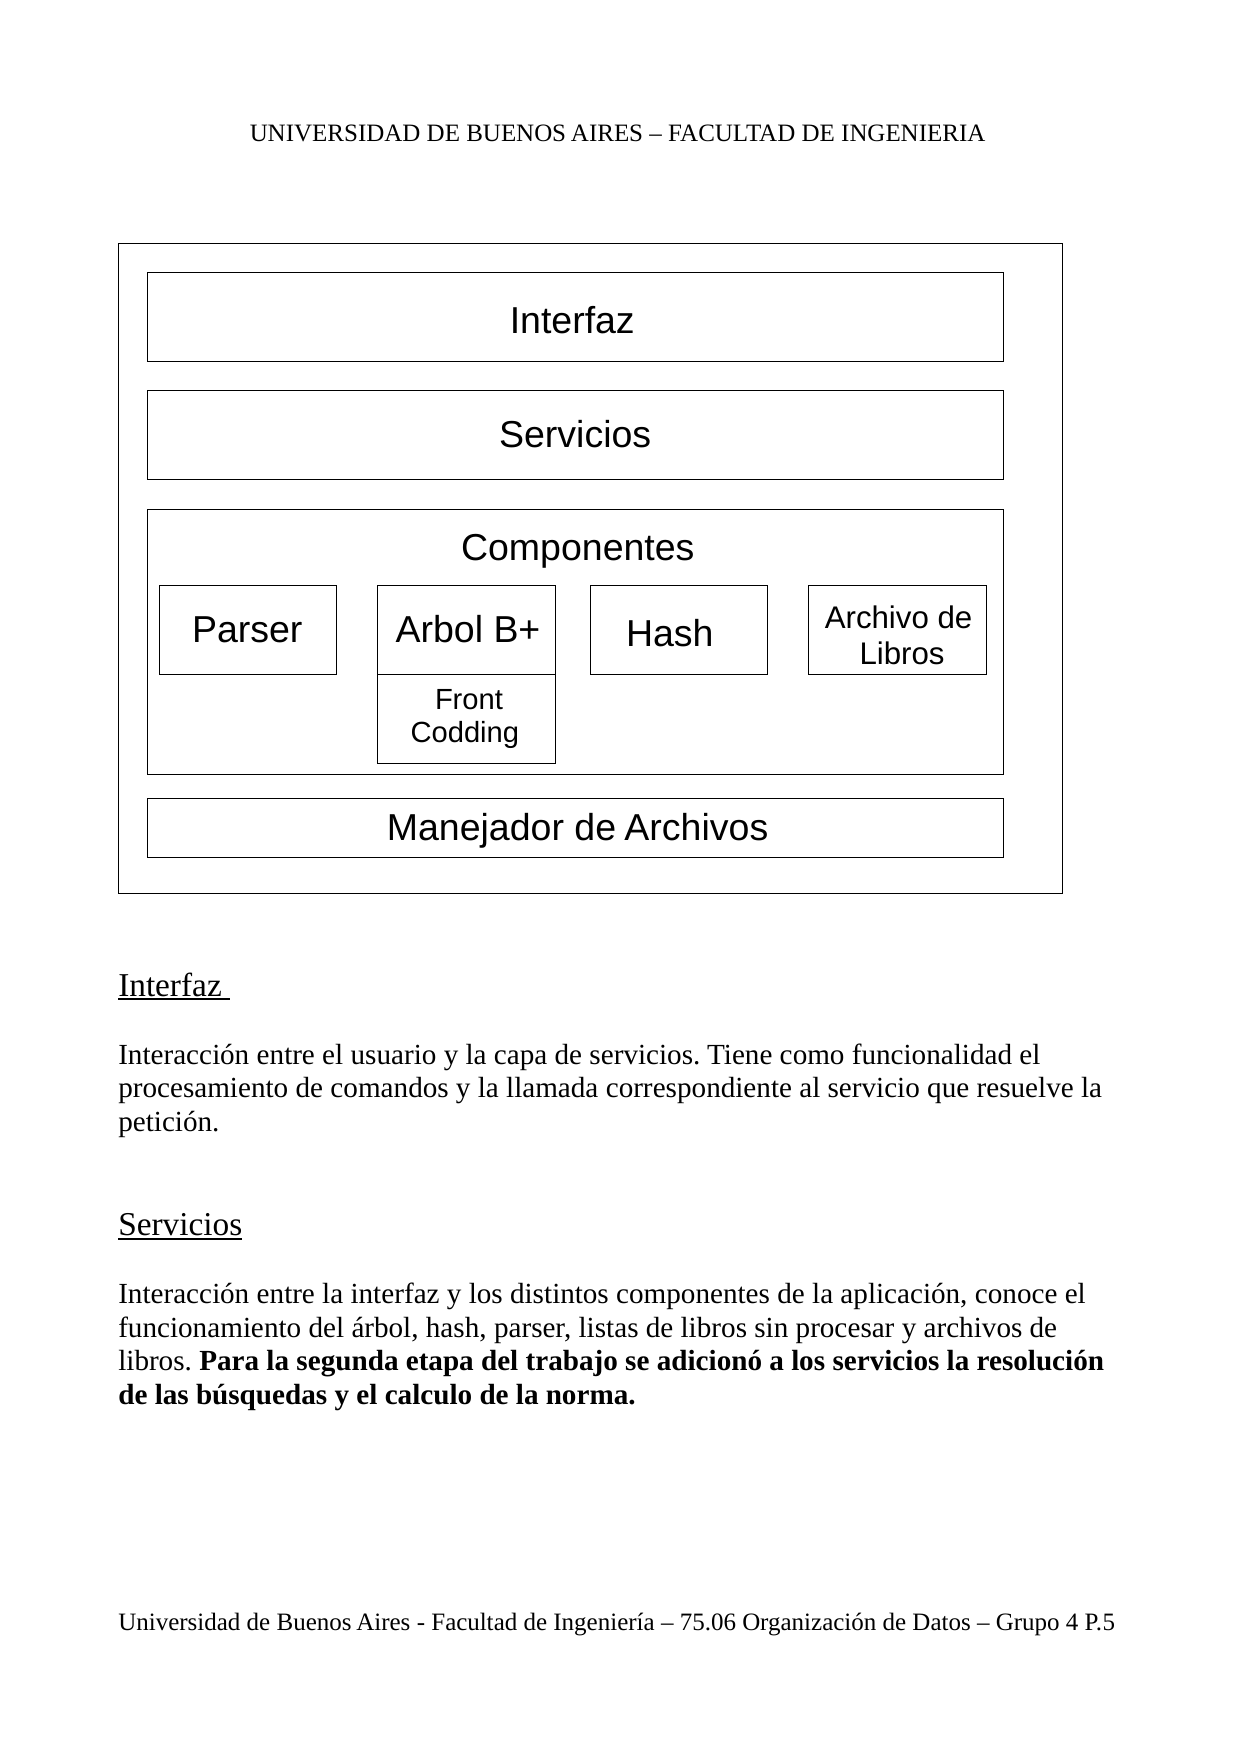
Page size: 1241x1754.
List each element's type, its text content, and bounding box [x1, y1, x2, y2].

text Servicios [118, 1204, 1122, 1243]
text Interacción entre el usuario y la capa de servicios. Tiene como funcionalidad el procesamiento de comandos y la llamada correspondiente al servicio que resuelve la petición. [118, 1037, 1122, 1137]
text Interfaz [118, 965, 1122, 1003]
text Interacción entre la interfaz y los distintos componentes de la aplicación, conoce el funcionamiento del árbol, hash, parser, listas de libros sin procesar y archivos de libros. Para la segunda etapa del trabajo se adicionó a los servicios la resolución de las búsquedas y el calculo de la norma. [118, 1276, 1122, 1411]
